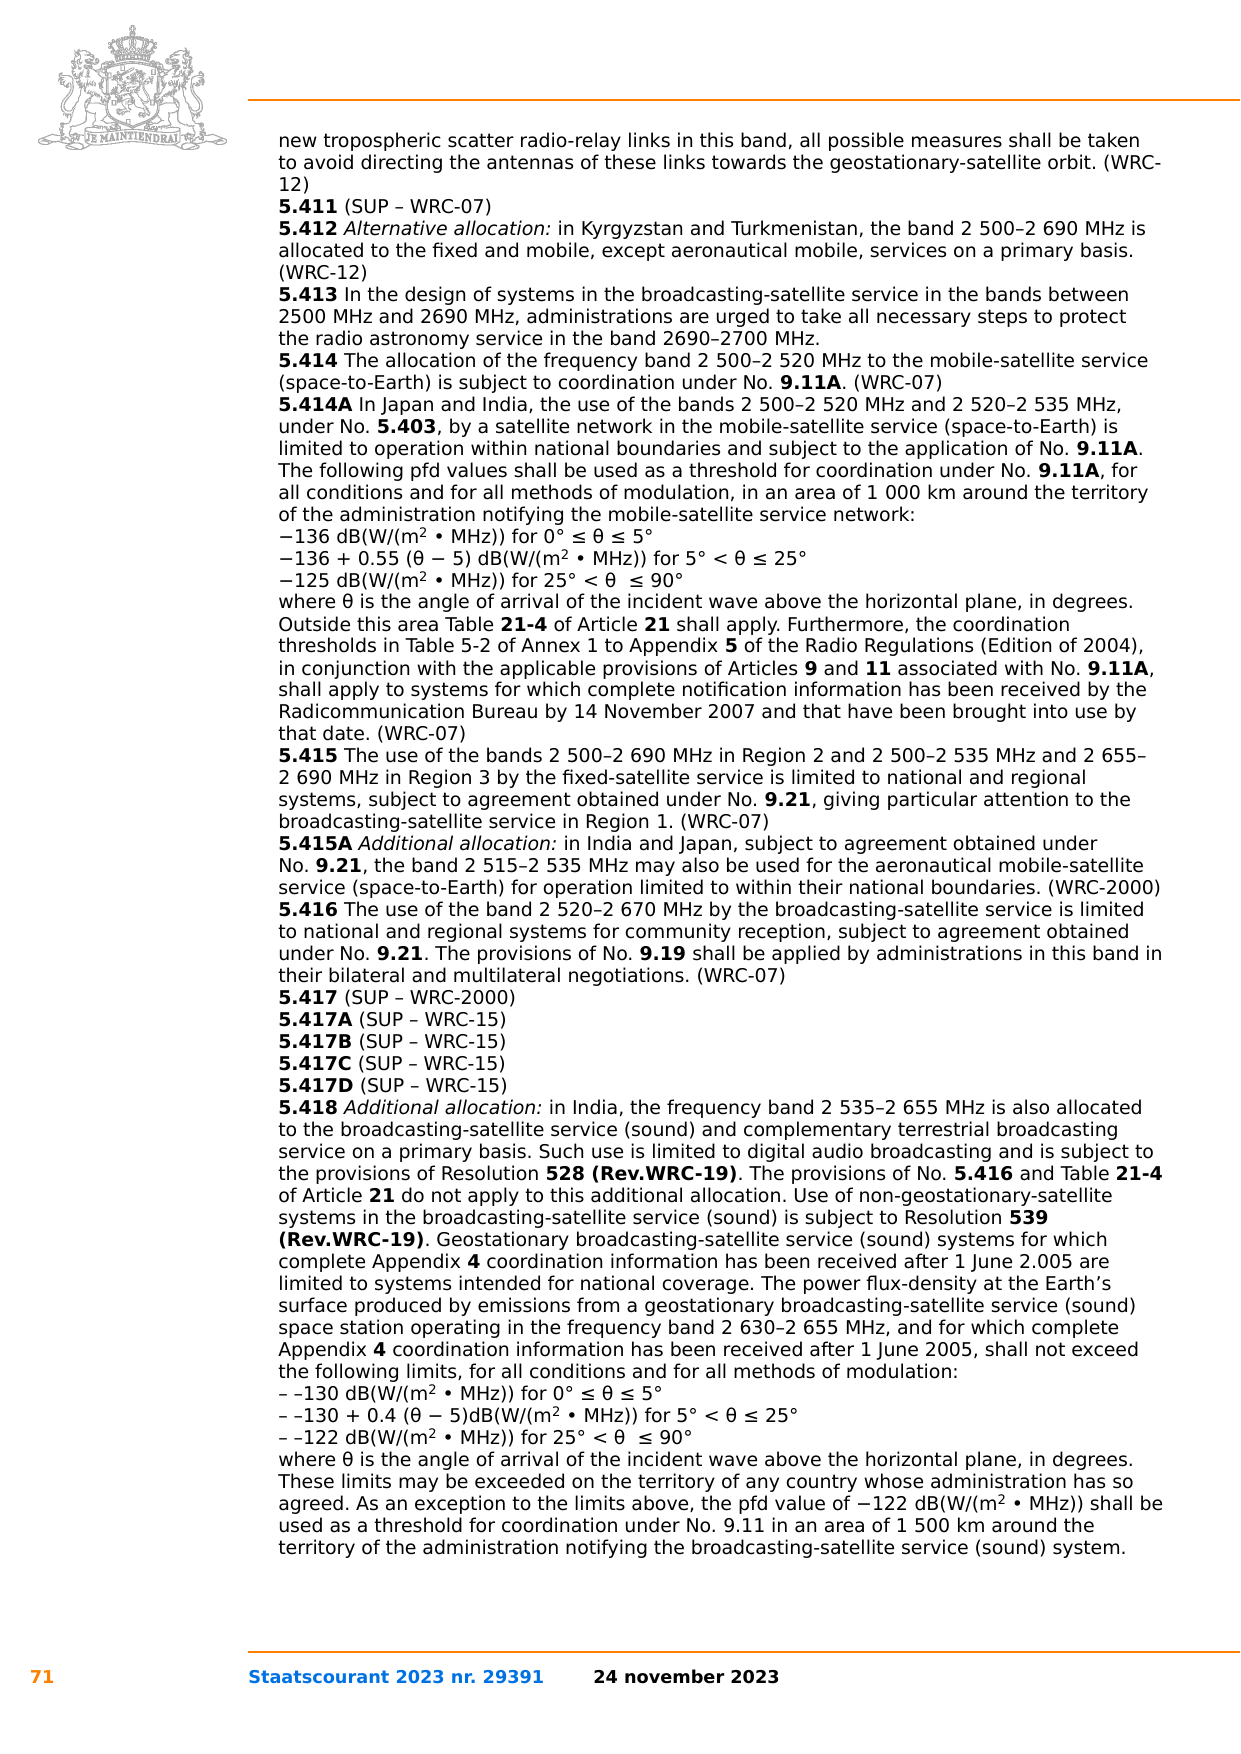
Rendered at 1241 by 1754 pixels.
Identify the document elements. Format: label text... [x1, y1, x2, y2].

text 5.418 Additional allocation: in India, the frequency band 2 535–2 655 MHz is also allocated to the broadcasting-satellite service (sound) and complementary terrestrial broadcasting service on a primary basis. Such use is limited to digital audio broadcasting and is subject to the provisions of Resolution 528 (Rev.WRC-19). The provisions of No. 5.416 and Table 21-4 of Article 21 do not apply to this additional allocation. Use of non-geostationary-satellite systems in the broadcasting-satellite service (sound) is subject to Resolution 539 (Rev.WRC-19). Geostationary broadcasting-satellite service (sound) systems for which complete Appendix 4 coordination information has been received after 1 June 2.005 are limited to systems intended for national coverage. The power flux-density at the Earth’s surface produced by emissions from a geostationary broadcasting-satellite service (sound) space station operating in the frequency band 2 630–2 655 MHz, and for which complete Appendix 4 coordination information has been received after 1 June 2005, shall not exceed the following limits, for all conditions and for all methods of modulation: [278, 1097, 1163, 1383]
text 5.417B (SUP – WRC-15) [278, 1031, 1163, 1053]
text where θ is the angle of arrival of the incident wave above the horizontal plane, in degrees. Outside this area Table 21-4 of Article 21 shall apply. Furthermore, the coordination thresholds in Table 5-2 of Annex 1 to Appendix 5 of the Radio Regulations (Edition of 2004), in conjunction with the applicable provisions of Articles 9 and 11 associated with No. 9.11A, shall apply to systems for which complete notification information has been received by the Radicommunication Bureau by 14 November 2007 and that have been brought into use by that date. (WRC-07) [278, 591, 1163, 745]
text −136 dB(W/(m2 • MHz)) for 0° ≤ θ ≤ 5° [278, 526, 1163, 547]
text 5.414 The allocation of the frequency band 2 500–2 520 MHz to the mobile-satellite service (space-to-Earth) is subject to coordination under No. 9.11A. (WRC-07) [278, 350, 1163, 394]
text −125 dB(W/(m2 • MHz)) for 25° < θ ≤ 90° [278, 569, 1163, 591]
text −136 + 0.55 (θ − 5) dB(W/(m2 • MHz)) for 5° < θ ≤ 25° [278, 547, 1163, 569]
text 5.417D (SUP – WRC-15) [278, 1075, 1163, 1097]
text – –130 + 0.4 (θ − 5)dB(W/(m2 • MHz)) for 5° < θ ≤ 25° [278, 1405, 1163, 1427]
text 5.417C (SUP – WRC-15) [278, 1053, 1163, 1075]
text 5.415 The use of the bands 2 500–2 690 MHz in Region 2 and 2 500–2 535 MHz and 2 655–2 690 MHz in Region 3 by the fixed-satellite service is limited to national and regional systems, subject to agreement obtained under No. 9.21, giving particular attention to the broadcasting-satellite service in Region 1. (WRC-07) [278, 745, 1163, 833]
text 5.417 (SUP – WRC-2000) [278, 987, 1163, 1009]
text – –130 dB(W/(m2 • MHz)) for 0° ≤ θ ≤ 5° [278, 1383, 1163, 1405]
text 5.416 The use of the band 2 520–2 670 MHz by the broadcasting-satellite service is limited to national and regional systems for community reception, subject to agreement obtained under No. 9.21. The provisions of No. 9.19 shall be applied by administrations in this band in their bilateral and multilateral negotiations. (WRC-07) [278, 899, 1163, 987]
text 5.414A In Japan and India, the use of the bands 2 500–2 520 MHz and 2 520–2 535 MHz, under No. 5.403, by a satellite network in the mobile-satellite service (space-to-Earth) is limited to operation within national boundaries and subject to the application of No. 9.11A. The following pfd values shall be used as a threshold for coordination under No. 9.11A, for all conditions and for all methods of modulation, in an area of 1 000 km around the territory of the administration notifying the mobile-satellite service network: [278, 394, 1163, 526]
text – –122 dB(W/(m2 • MHz)) for 25° < θ ≤ 90° [278, 1427, 1163, 1449]
text 5.415A Additional allocation: in India and Japan, subject to agreement obtained under No. 9.21, the band 2 515–2 535 MHz may also be used for the aeronautical mobile-satellite service (space-to-Earth) for operation limited to within their national boundaries. (WRC-2000) [278, 833, 1163, 899]
text 5.413 In the design of systems in the broadcasting-satellite service in the bands between 2500 MHz and 2690 MHz, administrations are urged to take all necessary steps to protect the radio astronomy service in the band 2690–2700 MHz. [278, 284, 1163, 350]
text 5.417A (SUP – WRC-15) [278, 1009, 1163, 1031]
text where θ is the angle of arrival of the incident wave above the horizontal plane, in degrees. These limits may be exceeded on the territory of any country whose administration has so agreed. As an exception to the limits above, the pfd value of −122 dB(W/(m2 • MHz)) shall be used as a threshold for coordination under No. 9.11 in an area of 1 500 km around the territory of the administration notifying the broadcasting-satellite service (sound) system. [278, 1449, 1163, 1558]
text 5.412 Alternative allocation: in Kyrgyzstan and Turkmenistan, the band 2 500–2 690 MHz is allocated to the fixed and mobile, except aeronautical mobile, services on a primary basis. (WRC-12) [278, 218, 1163, 284]
text new tropospheric scatter radio-relay links in this band, all possible measures shall be taken to avoid directing the antennas of these links towards the geostationary-satellite orbit. (WRC-12) [278, 130, 1163, 196]
picture [38, 25, 227, 150]
text 5.411 (SUP – WRC-07) [278, 196, 1163, 218]
